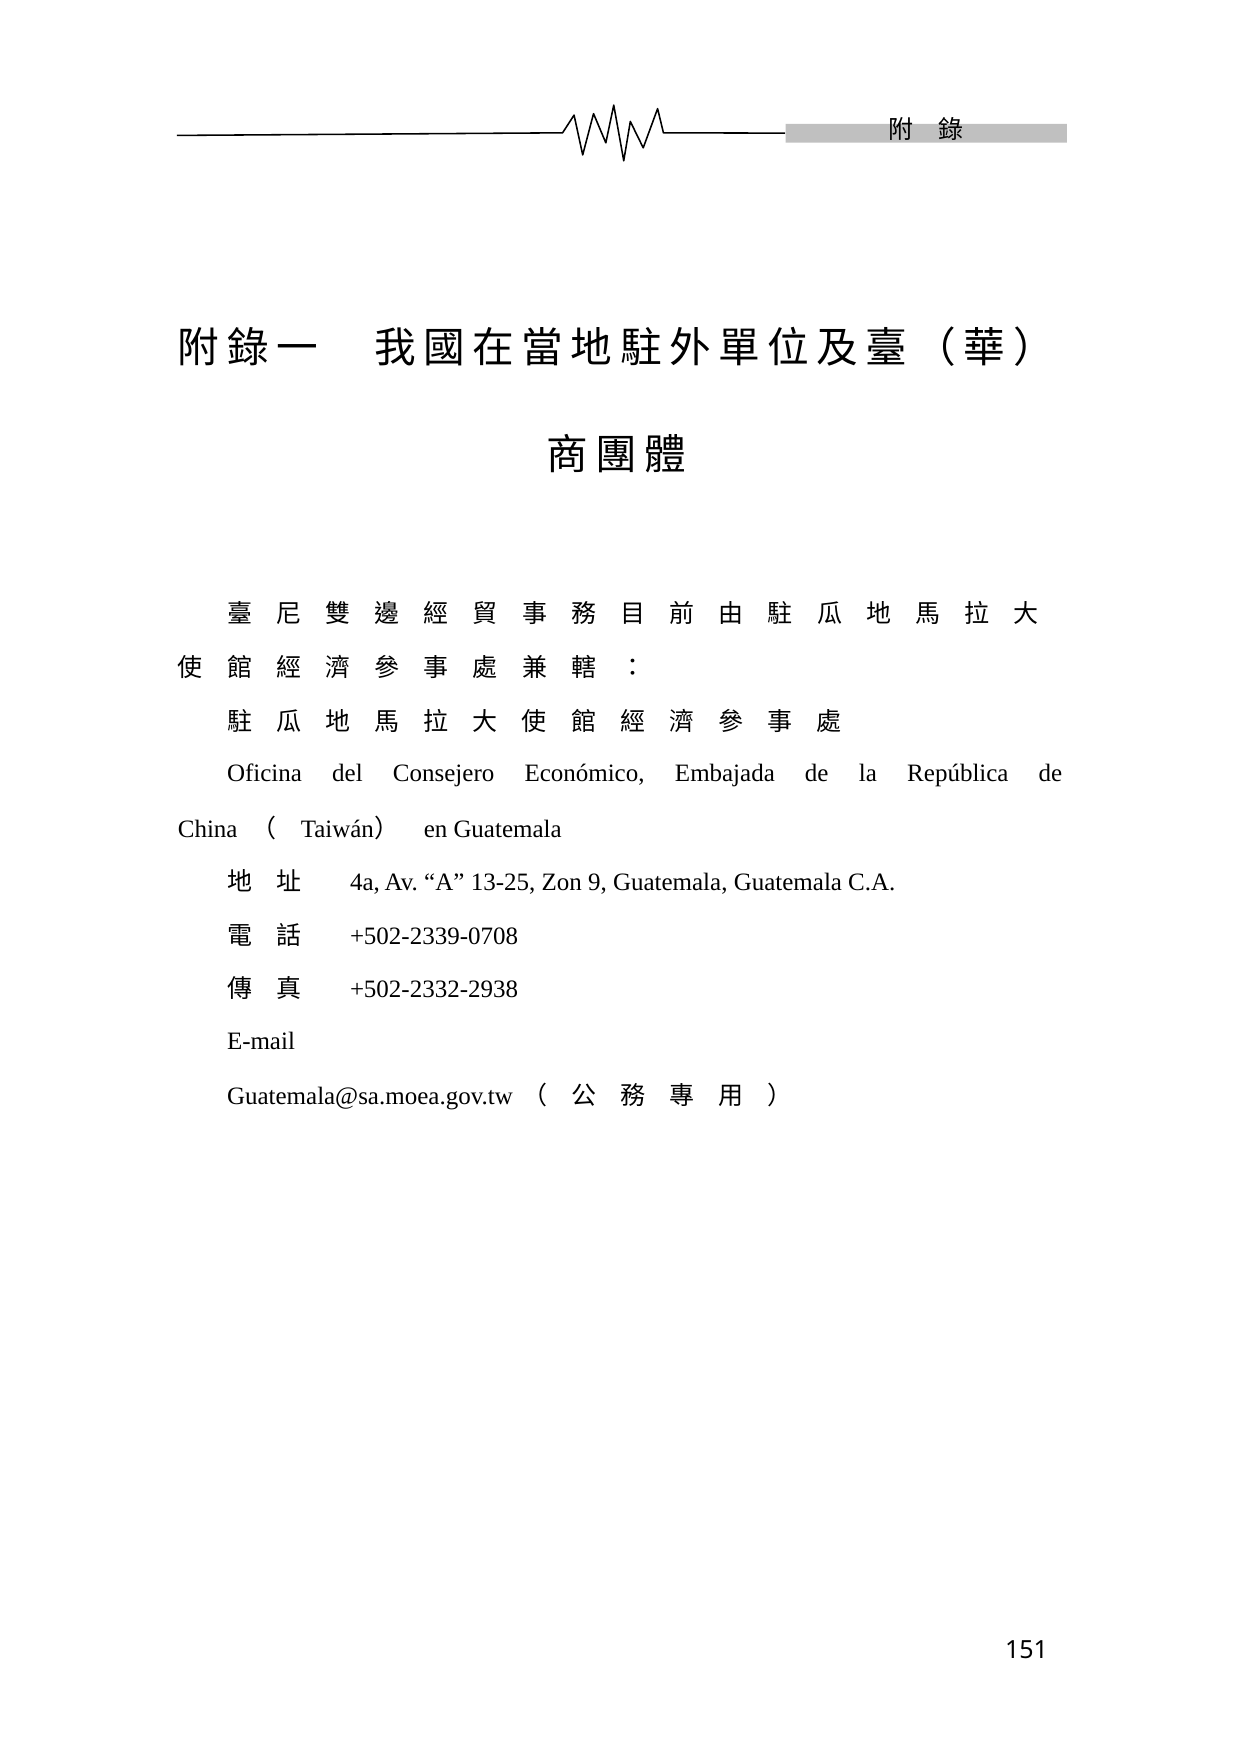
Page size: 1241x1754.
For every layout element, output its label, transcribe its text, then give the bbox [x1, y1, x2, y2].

text 駐瓜地馬拉大使館經濟參事處 [178, 692, 1063, 746]
text 臺尼雙邊經貿事務目前由駐瓜地馬拉大使館經濟參事處兼轄： [178, 585, 1063, 692]
text E-mail [178, 1013, 1063, 1067]
text Oficina del Consejero Económico, Embajada de la República de China（Taiwán）en Guatemala [178, 746, 1063, 853]
text 地址 4a, Av. “A” 13-25, Zon 9, Guatemala, Guatemala C.A. [178, 853, 1063, 906]
text 附錄一 我國在當地駐外單位及臺（華）商團體 [178, 291, 1063, 505]
text Guatemala@sa.moea.gov.tw（公務專用） [178, 1067, 1063, 1121]
text 傳真 +502-2332-2938 [178, 960, 1063, 1013]
text 電話 +502-2339-0708 [178, 906, 1063, 960]
